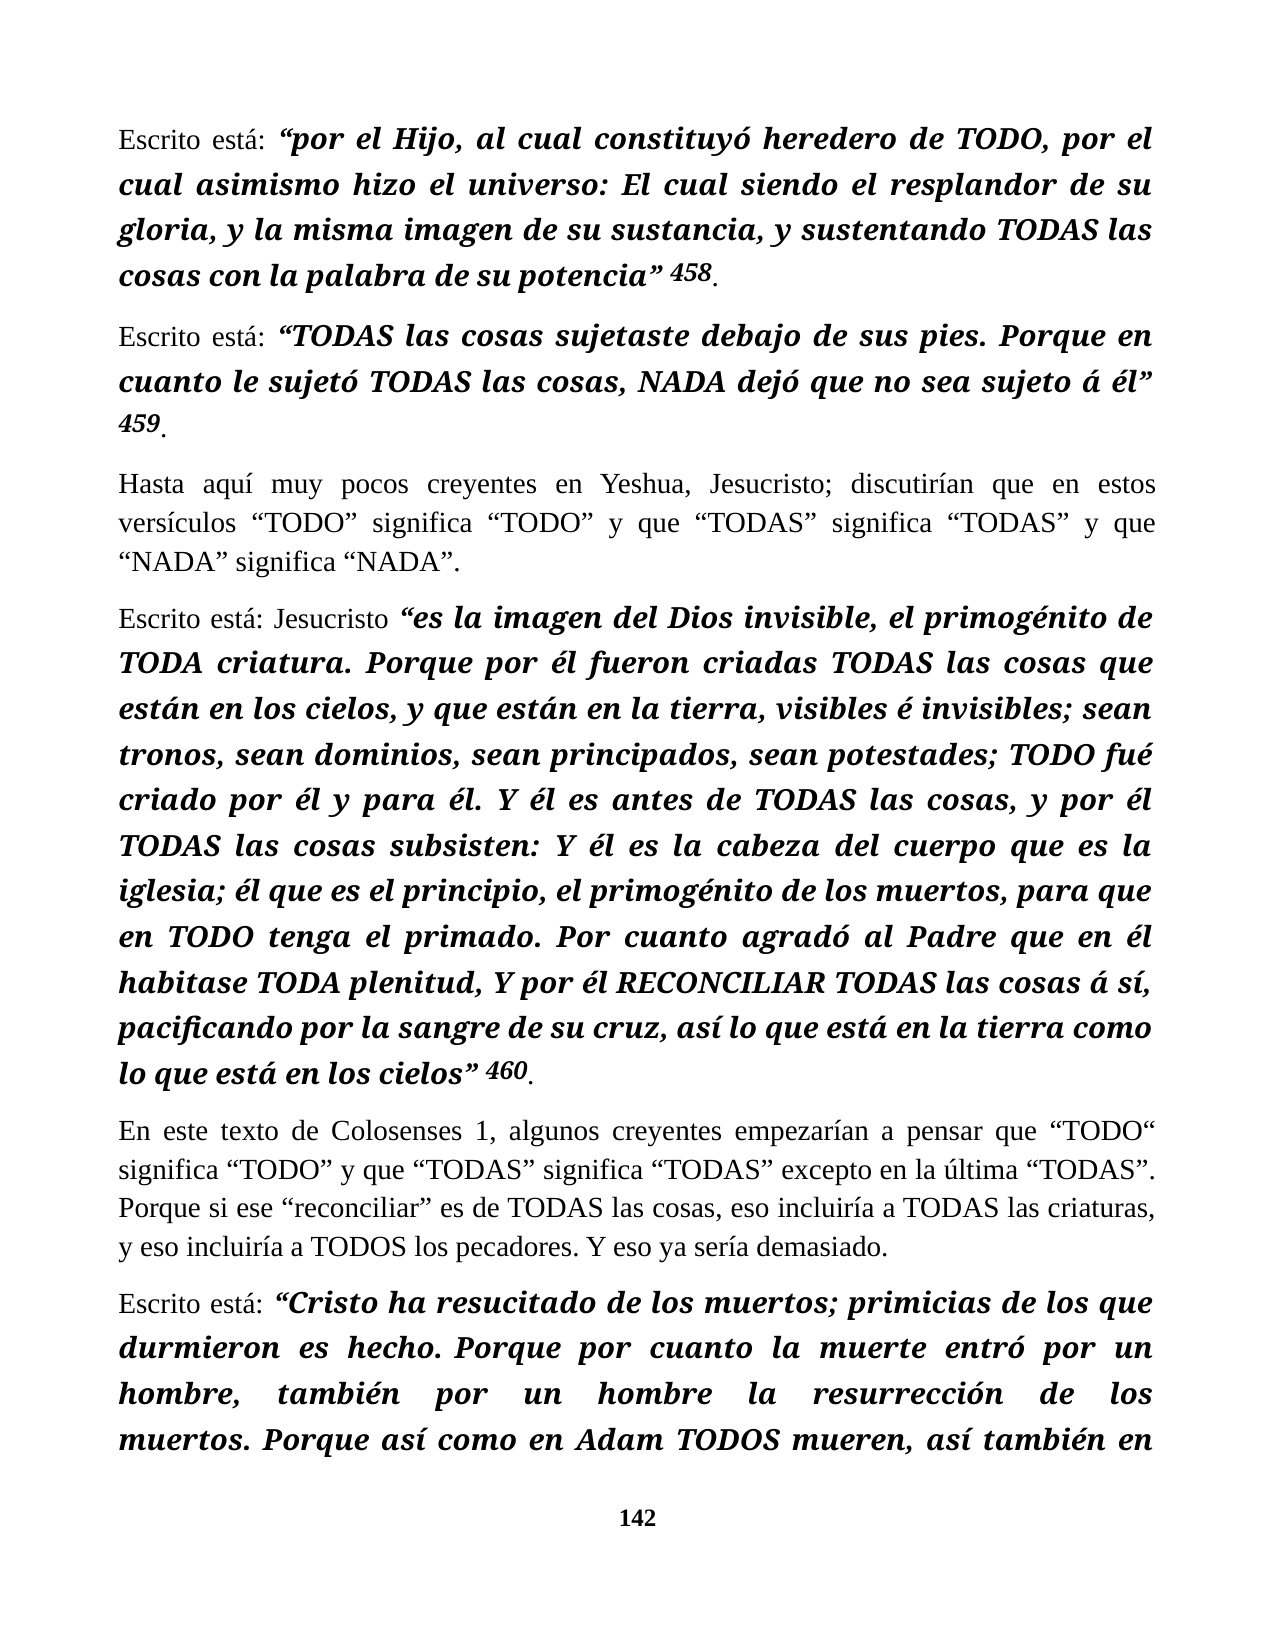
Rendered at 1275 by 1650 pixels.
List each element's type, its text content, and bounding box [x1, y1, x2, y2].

text Escrito está: “TODAS las cosas sujetaste debajo de sus pies. Porque en cuanto le sujetó TODAS las cosas, NADA dejó que no sea sujeto á él” . [118, 315, 1157, 446]
text Escrito está: Jesucristo “es la imagen del Dios invisible, el primogénito de TODA criatura. Porque por él fueron criadas TODAS las cosas que están en los cielos, y que están en la tierra, visibles é invisibles; sean tronos, sean dominios, sean principados, sean potestades; TODO fué criado por él y para él. Y él es antes de TODAS las cosas, y por él TODAS las cosas subsisten: Y él es la cabeza del cuerpo que es la iglesia; él que es el principio, el primogénito de los muertos, para que en TODO tenga el primado. Por cuanto agradó al Padre que en él habitase TODA plenitud, Y por él RECONCILIAR TODAS las cosas á sí, pacificando por la sangre de su cruz, así lo que está en la tierra como lo que está en los cielos” . [118, 597, 1157, 1093]
text Hasta aquí muy pocos creyentes en Yeshua, Jesucristo; discutirían que en estos versículos “TODO” significa “TODO” y que “TODAS” significa “TODAS” y que “NADA” significa “NADA”. [118, 467, 1157, 577]
text Escrito está: “Cristo ha resucitado de los muertos; primicias de los que durmieron es hecho. Porque por cuanto la muerte entró por un hombre, también por un hombre la resurrección de los muertos. Porque así como en Adam TODOS mueren, así también en [118, 1282, 1157, 1459]
text En este texto de Colosenses 1, algunos creyentes empezarían a pensar que “TODO“ significa “TODO” y que “TODAS” significa “TODAS” excepto en la última “TODAS”. Porque si ese “reconciliar” es de TODAS las cosas, eso incluiría a TODAS las criaturas, y eso incluiría a TODOS los pecadores. Y eso ya sería demasiado. [118, 1113, 1157, 1262]
text Escrito está: “por el Hijo, al cual constituyó heredero de TODO, por el cual asimismo hizo el universo: El cual siendo el resplandor de su gloria, y la misma imagen de su sustancia, y sustentando TODAS las cosas con la palabra de su potencia” . [118, 118, 1157, 295]
